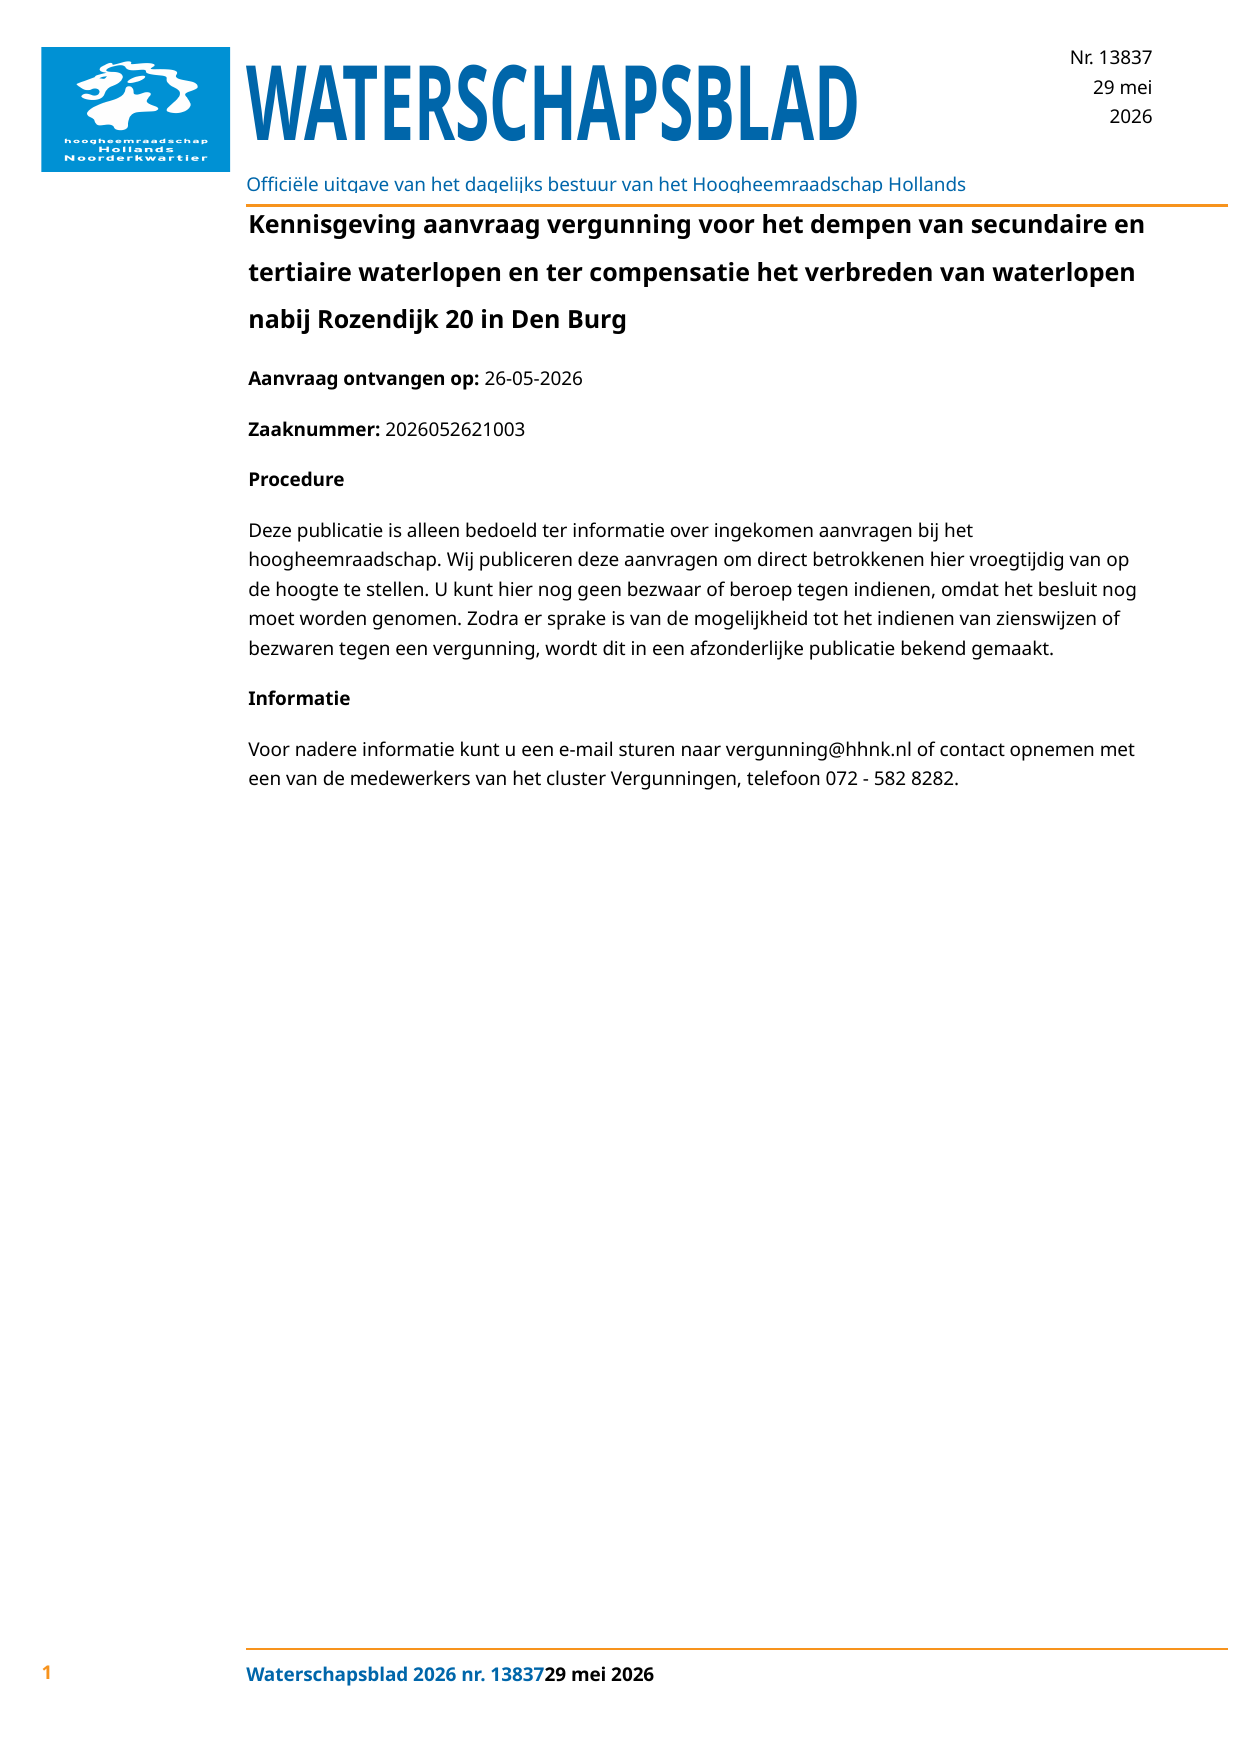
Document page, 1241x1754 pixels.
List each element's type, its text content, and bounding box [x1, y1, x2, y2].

text Deze publicatie is alleen bedoeld ter informatie over ingekomen aanvragen bij het hoogheemraadschap. Wij publiceren deze aanvragen om direct betrokkenen hier vroegtijdig van op de hoogte te stellen. U kunt hier nog geen bezwaar of beroep tegen indienen, omdat het besluit nog moet worden genomen. Zodra er sprake is van de mogelijkheid tot het indienen van zienswijzen of bezwaren tegen een vergunning, wordt dit in een afzonderlijke publicatie bekend gemaakt. [248, 517, 1152, 661]
picture [78, 64, 122, 99]
picture [88, 87, 157, 130]
picture [129, 76, 144, 82]
text Procedure [248, 466, 1152, 492]
text Voor nadere informatie kunt u een e-mail sturen naar vergunning@hhnk.nl of contact opnemen met een van de medewerkers van het cluster Vergunningen, telefoon 072 - 582 8282. [248, 736, 1152, 791]
text Aanvraag ontvangen op: 26-05-2026 [248, 366, 1152, 391]
text Kennisgeving aanvraag vergunning voor het dempen van secundaire en tertiaire waterlopen en ter compensatie het verbreden van waterlopen nabij Rozendijk 20 in Den Burg [248, 207, 1152, 336]
text Zaaknummer: 2026052621003 [248, 416, 1152, 442]
picture [118, 62, 197, 112]
text Informatie [248, 686, 1152, 711]
